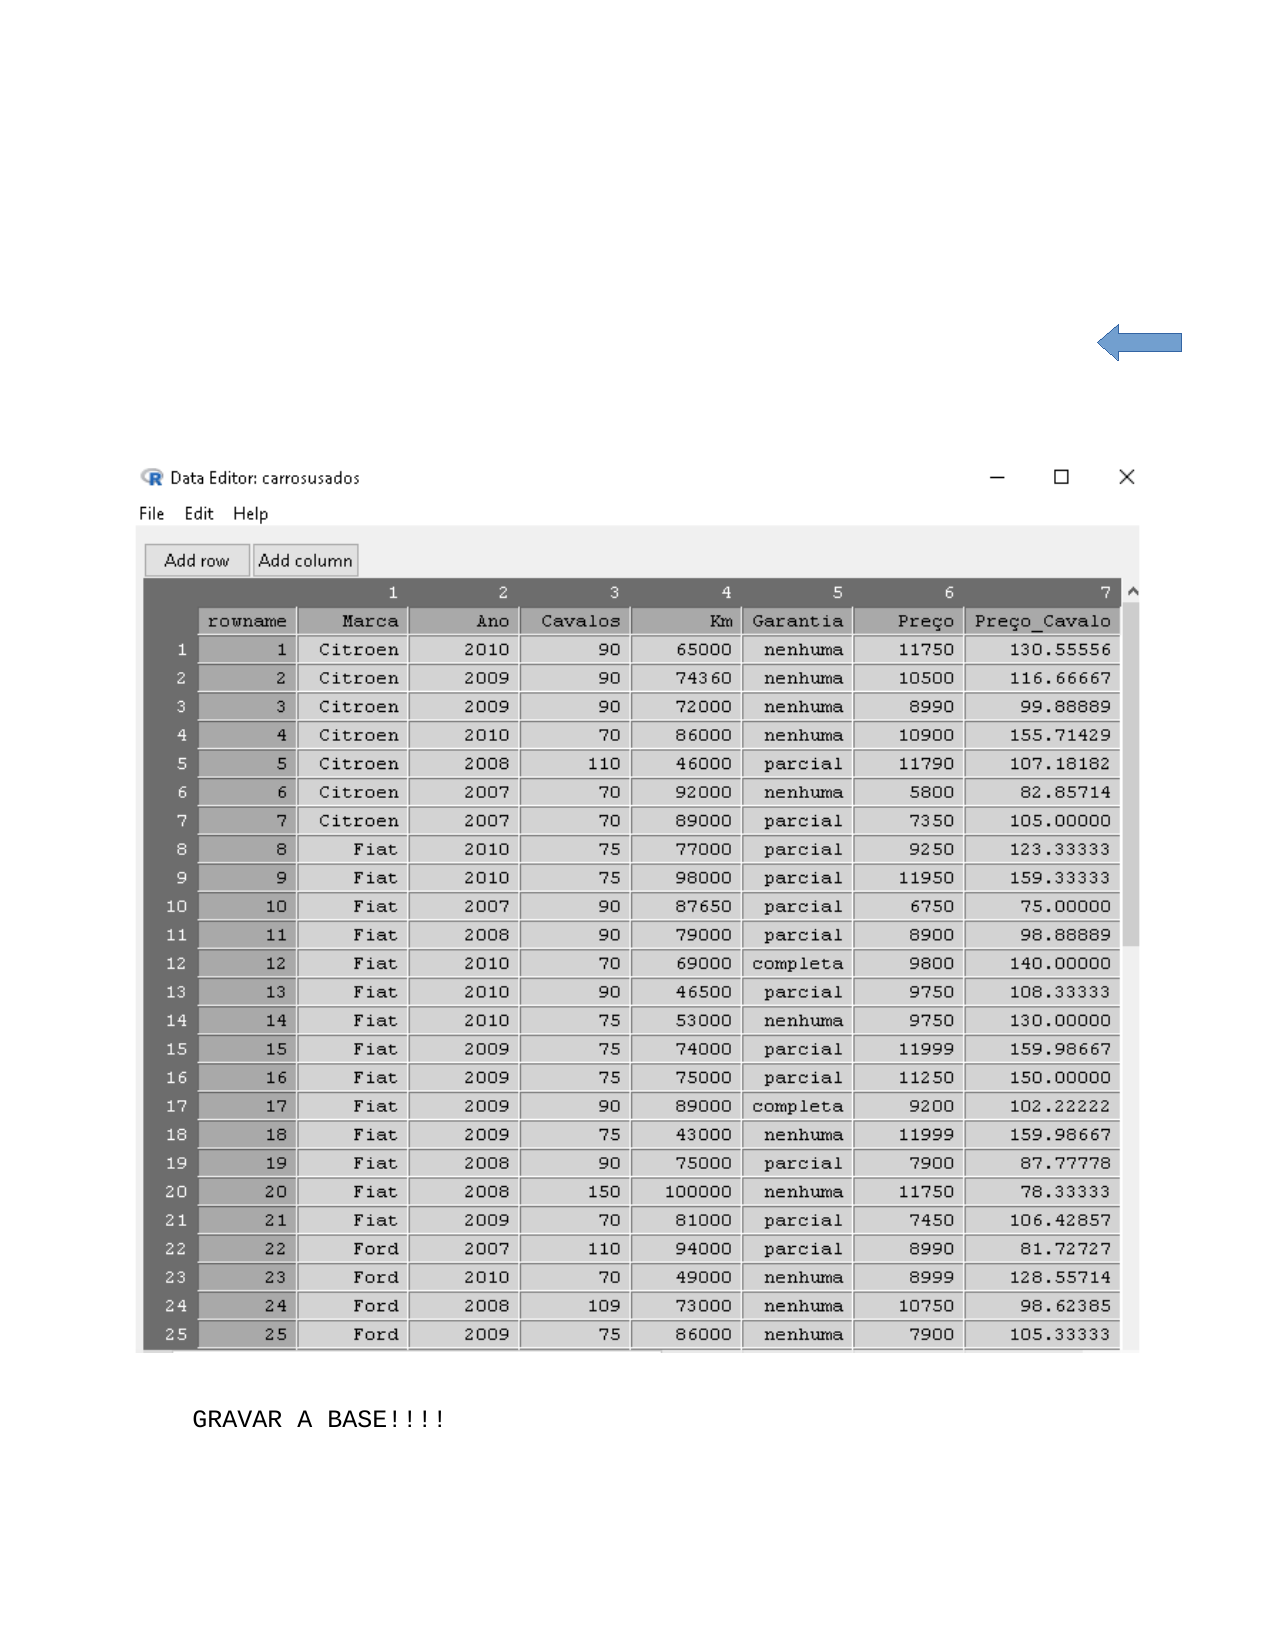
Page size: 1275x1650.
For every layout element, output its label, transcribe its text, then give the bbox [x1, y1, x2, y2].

picture [135, 458, 1140, 1353]
text GRAVAR A BASE!!!! [118, 1406, 1157, 1435]
